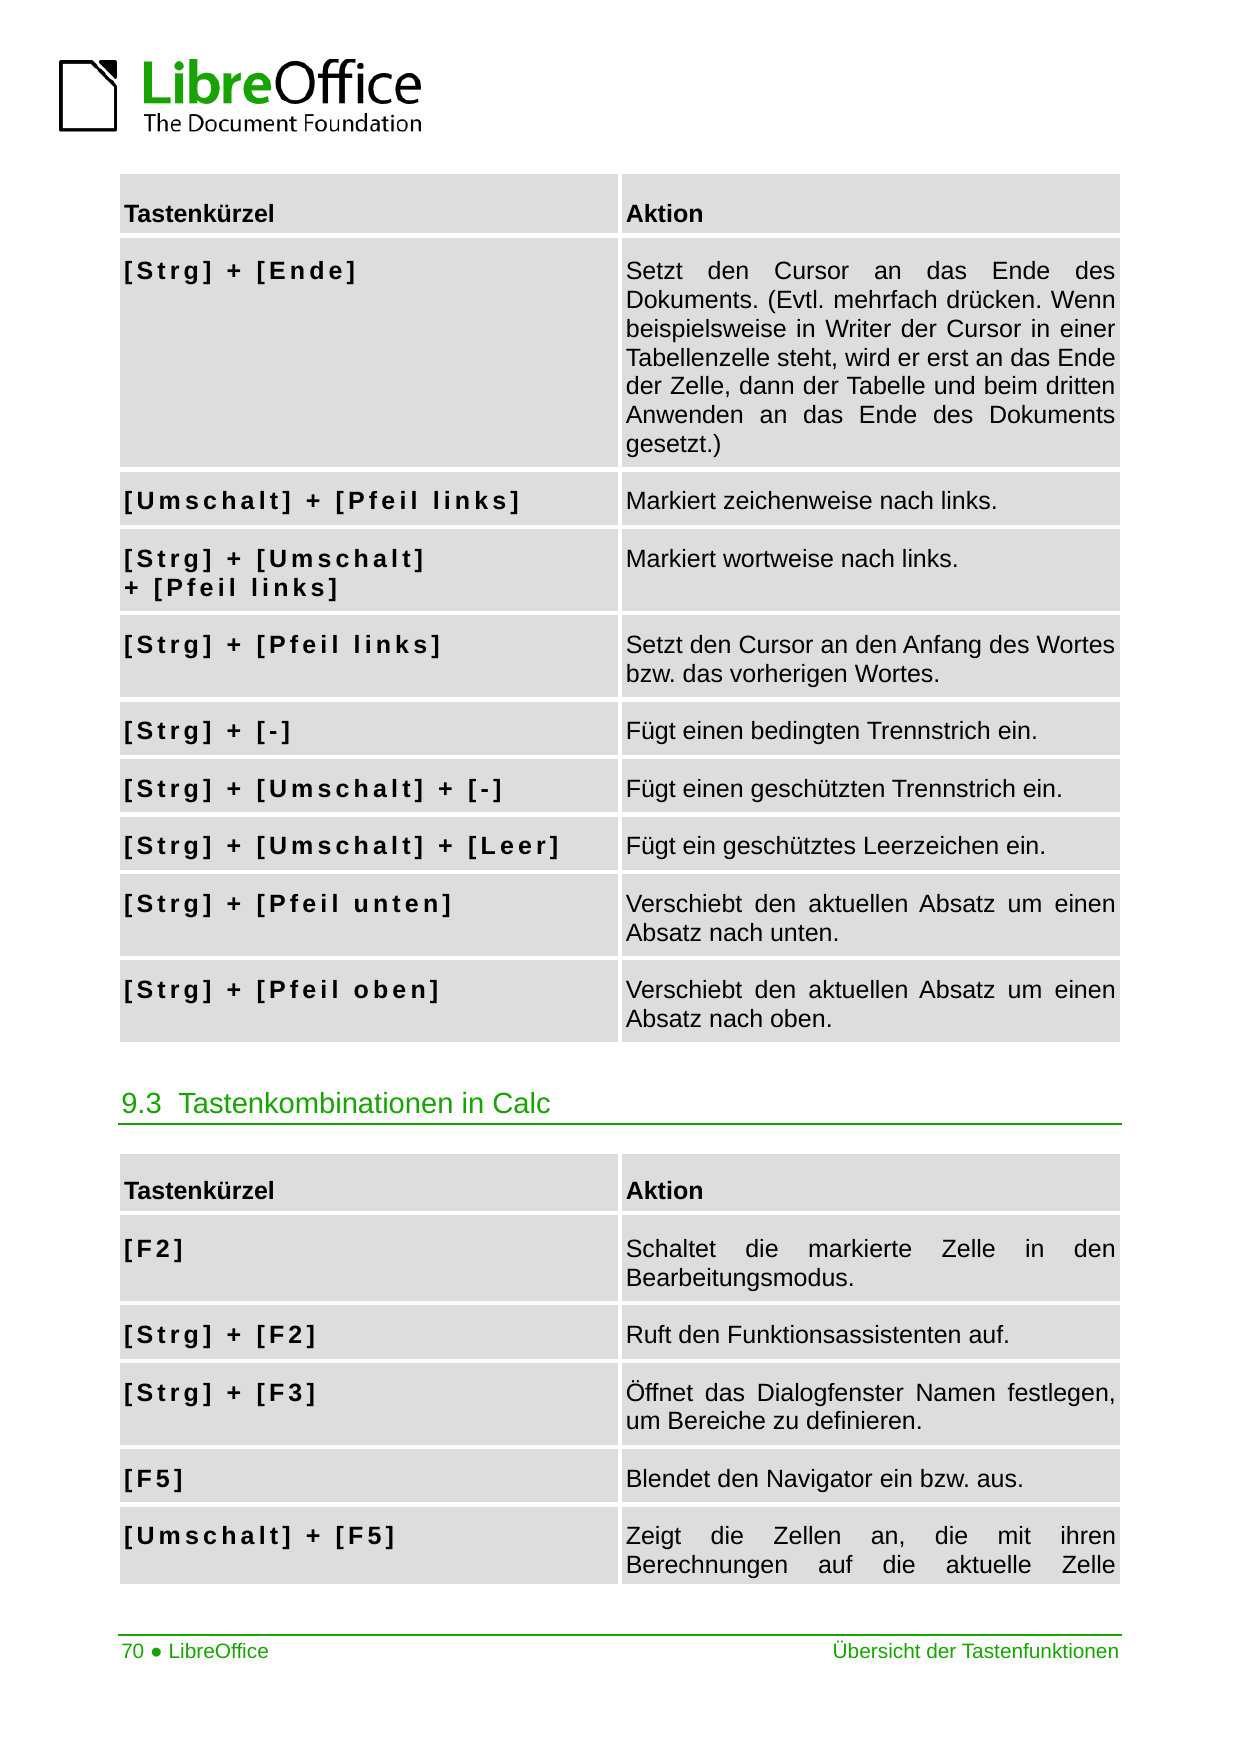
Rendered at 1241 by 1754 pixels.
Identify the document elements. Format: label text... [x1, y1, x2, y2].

subtitle Tastenkombinationen in Calc [118, 1070, 1122, 1123]
table_cell [Strg] + [F2] [120, 1305, 618, 1359]
picture [56, 59, 422, 132]
table_cell Ruft den Funktionsassistenten auf. [622, 1305, 1120, 1359]
table_cell Fügt einen geschützten Trennstrich ein. [622, 759, 1120, 812]
table_header Tastenkürzel [120, 174, 618, 233]
table_cell [Strg] + [Ende] [120, 238, 618, 467]
table_cell [Umschalt] + [Pfeil links] [120, 472, 618, 525]
table_cell [Strg] + [Umschalt] + [-] [120, 759, 618, 812]
table_header Tastenkürzel [120, 1154, 618, 1211]
table_cell [Strg] + [Pfeil oben] [120, 960, 618, 1042]
table_cell Setzt den Cursor an den Anfang des Wortes bzw. das vorherigen Wortes. [622, 615, 1120, 697]
table_cell Schaltet die markierte Zelle in den Bearbeitungsmodus. [622, 1215, 1120, 1301]
table_cell [Strg] + [Pfeil links] [120, 615, 618, 697]
table_header Aktion [622, 174, 1120, 233]
table_cell [Umschalt] + [F5] [120, 1507, 618, 1584]
table_cell Blendet den Navigator ein bzw. aus. [622, 1449, 1120, 1502]
table_cell [Strg] + [F3] [120, 1363, 618, 1445]
table_header Aktion [622, 1154, 1120, 1211]
table_cell [F2] [120, 1215, 618, 1301]
table_cell Verschiebt den aktuellen Absatz um einen Absatz nach oben. [622, 960, 1120, 1042]
table_cell Verschiebt den aktuellen Absatz um einen Absatz nach unten. [622, 874, 1120, 956]
table_cell [Strg] + [Pfeil unten] [120, 874, 618, 956]
table_cell [Strg] + [Umschalt] + [Pfeil links] [120, 529, 618, 611]
table_cell Markiert zeichenweise nach links. [622, 472, 1120, 525]
table_cell [F5] [120, 1449, 618, 1502]
table_cell Markiert wortweise nach links. [622, 529, 1120, 611]
table_cell Fügt einen bedingten Trennstrich ein. [622, 702, 1120, 755]
table_cell Setzt den Cursor an das Ende des Dokuments. (Evtl. mehrfach drücken. Wenn beispielsweise in Writer der Cursor in einer Tabellenzelle steht, wird er erst an das Ende der Zelle, dann der Tabelle und beim dritten Anwenden an das Ende des Dokuments gesetzt.) [622, 238, 1120, 467]
table_cell [Strg] + [Umschalt] + [Leer] [120, 817, 618, 870]
table_cell [Strg] + [-] [120, 702, 618, 755]
table_cell Öffnet das Dialogfenster Namen festlegen, um Bereiche zu definieren. [622, 1363, 1120, 1445]
table_cell Zeigt die Zellen an, die mit ihren Berechnungen auf die aktuelle Zelle [622, 1507, 1120, 1584]
table_cell Fügt ein geschütztes Leerzeichen ein. [622, 817, 1120, 870]
